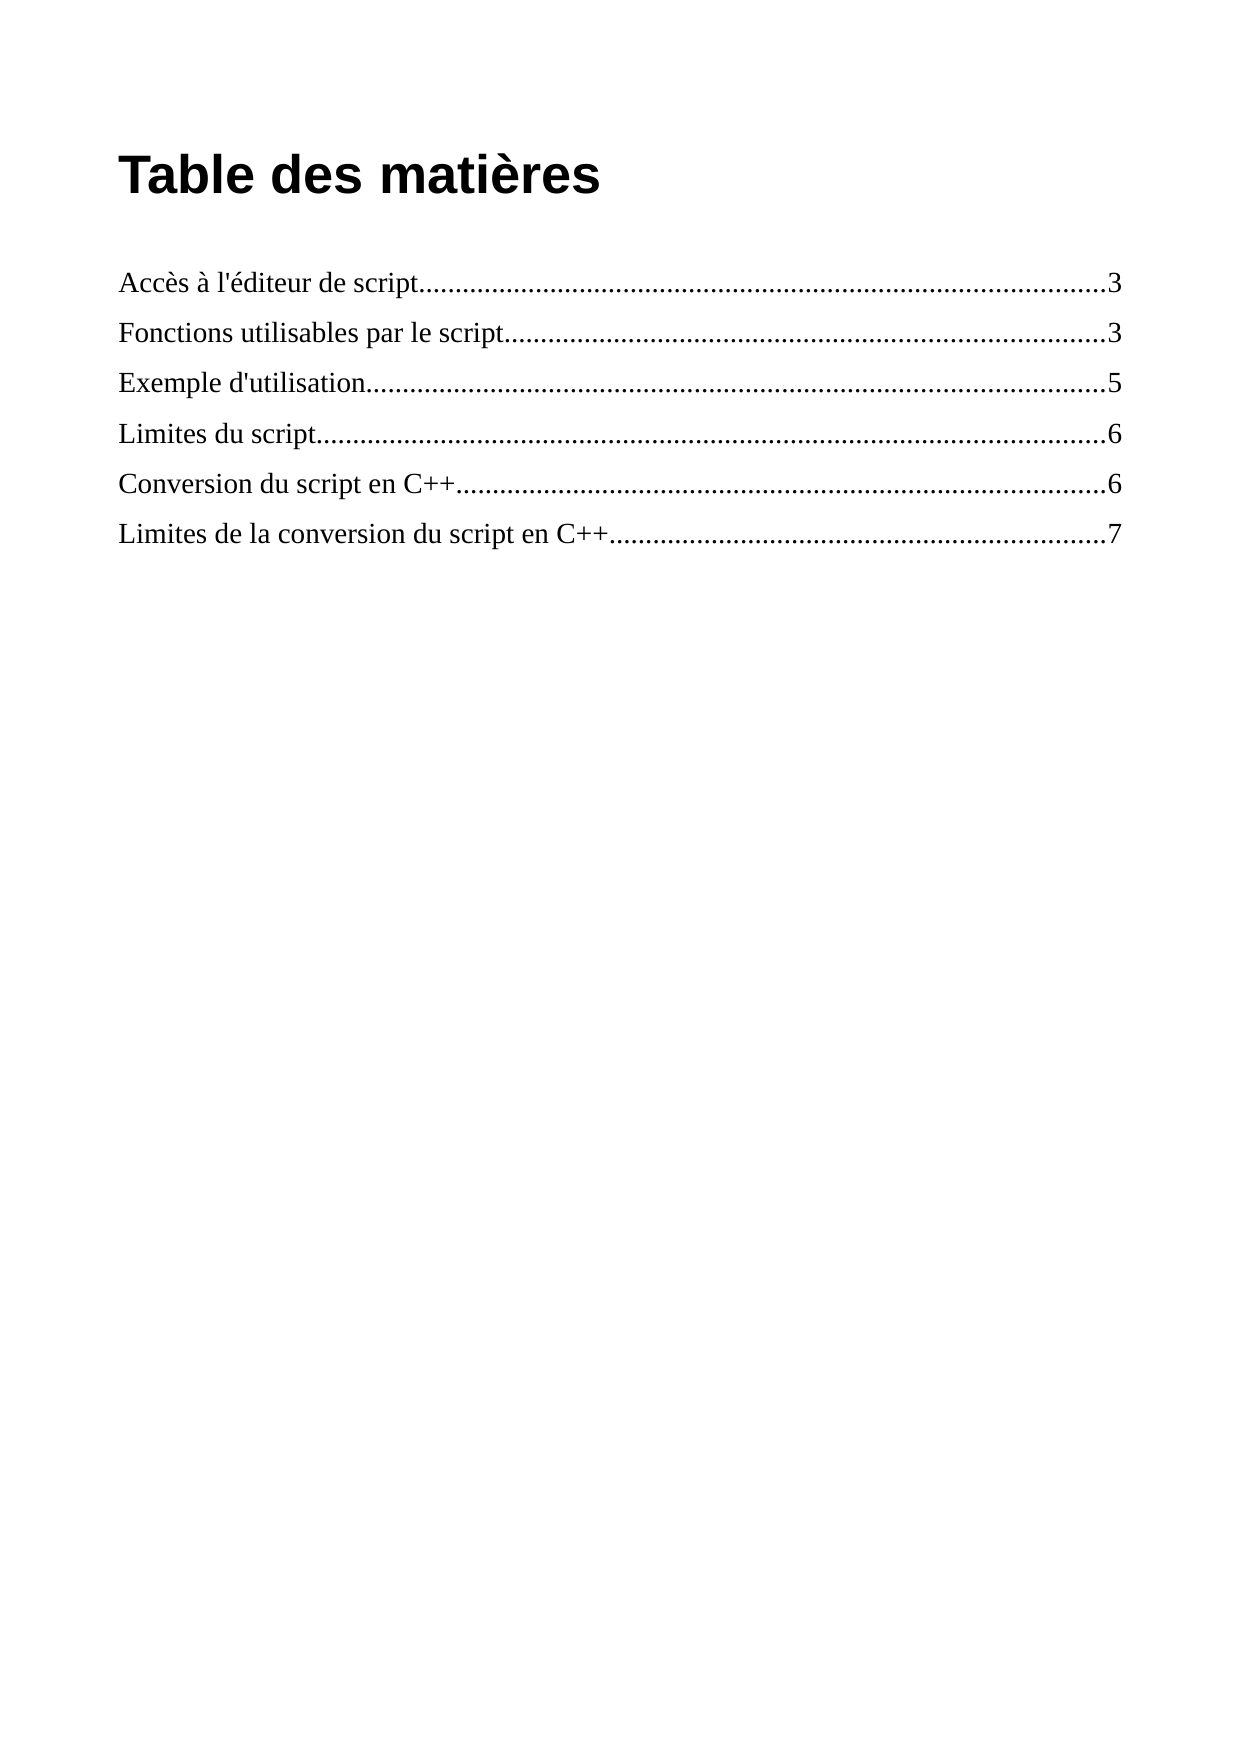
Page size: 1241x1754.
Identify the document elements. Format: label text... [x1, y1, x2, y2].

subtitle Table des matières [118, 143, 1122, 205]
text Limites de la conversion du script en C++ 7 [118, 516, 1122, 550]
text Accès à l'éditeur de script 3 [118, 265, 1122, 298]
text Exemple d'utilisation 5 [118, 366, 1122, 399]
text Limites du script 6 [118, 416, 1122, 449]
text Fonctions utilisables par le script 3 [118, 315, 1122, 349]
text Conversion du script en C++ 6 [118, 466, 1122, 500]
